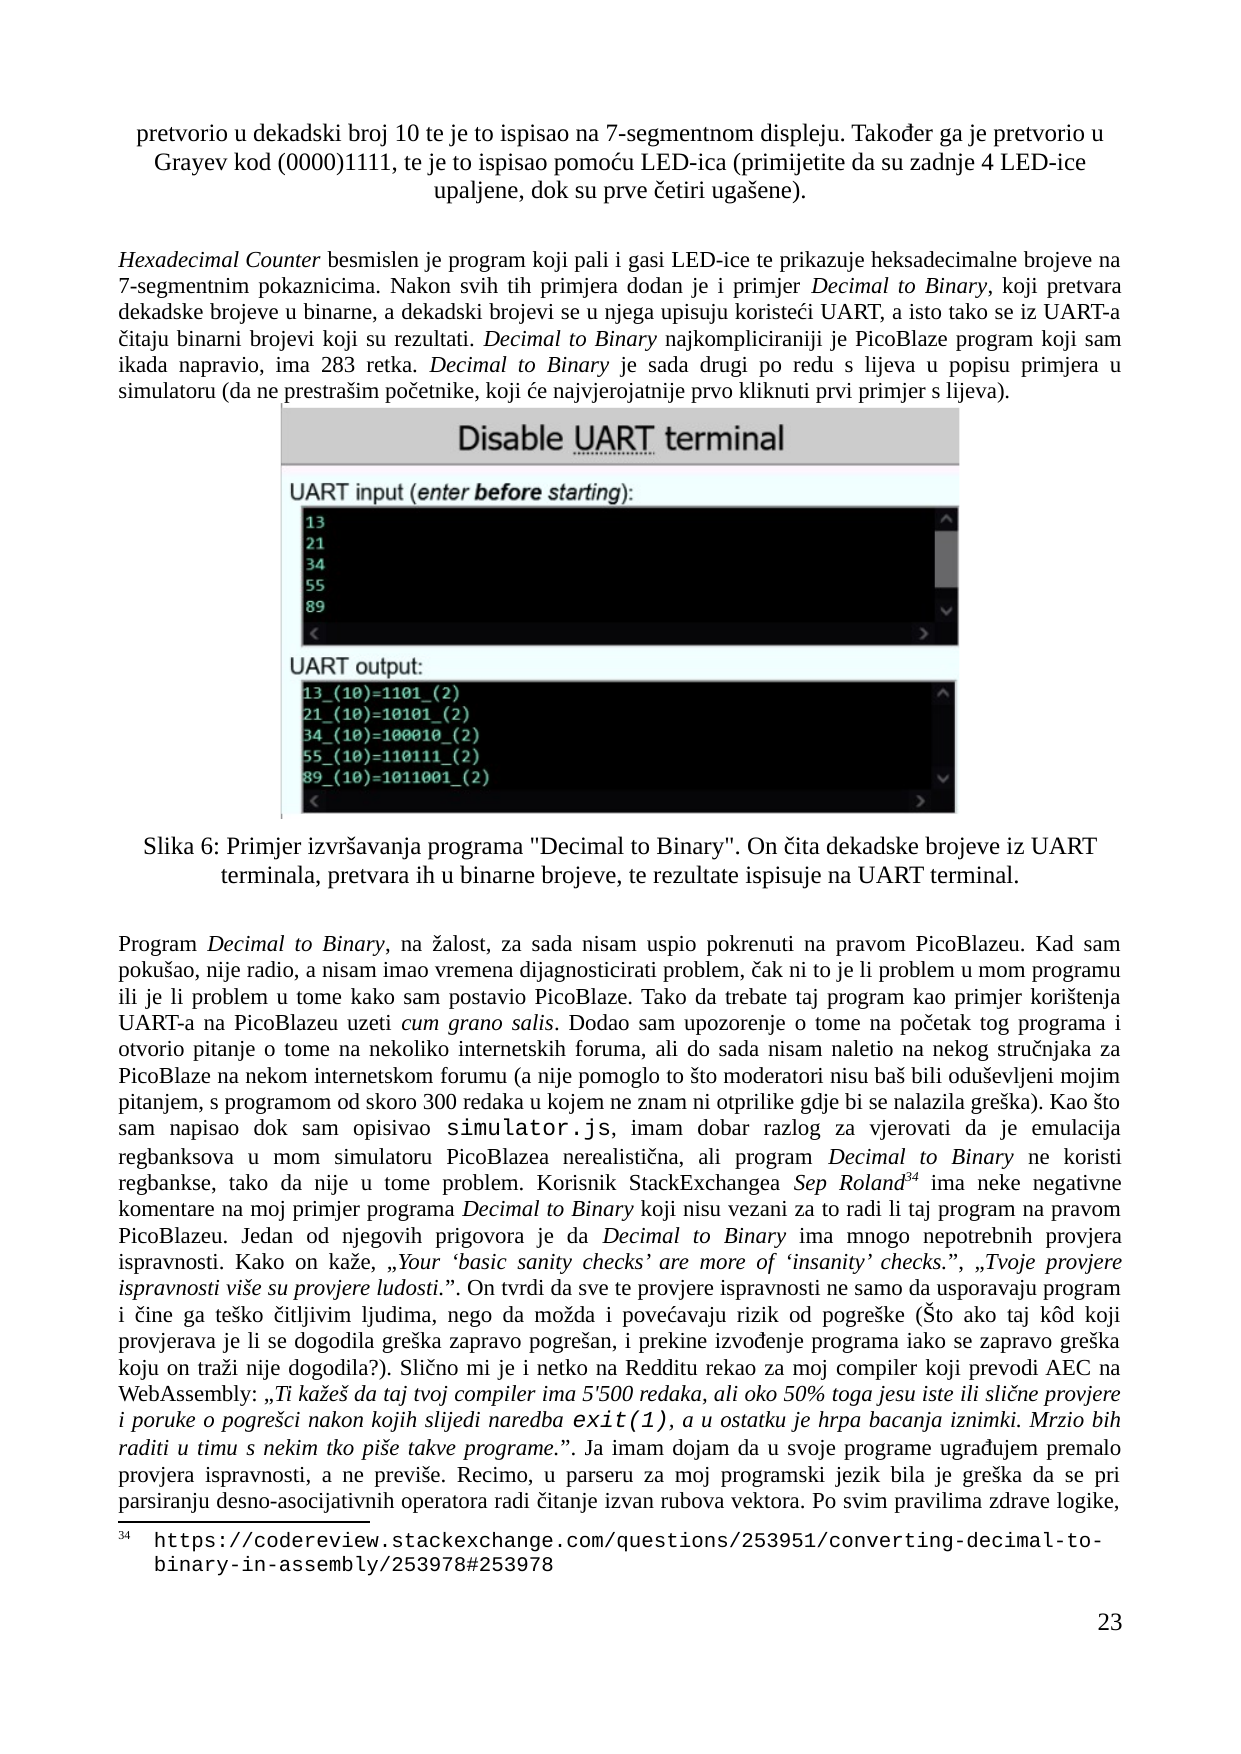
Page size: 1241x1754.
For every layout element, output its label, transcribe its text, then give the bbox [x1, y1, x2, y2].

text https://codereview.stackexchange.com/questions/253951/converting-decimal-to-binary-in-assembly/253978#253978 [118, 1528, 1122, 1578]
text Hexadecimal Counter besmislen je program koji pali i gasi LED-ice te prikazuje heksadecimalne brojeve na 7-segmentnim pokaznicima. Nakon svih tih primjera dodan je i primjer Decimal to Binary, koji pretvara dekadske brojeve u binarne, a dekadski brojevi se u njega upisuju koristeći UART, a isto tako se iz UART-a čitaju binarni brojevi koji su rezultati. Decimal to Binary najkompliciraniji je PicoBlaze program koji sam ikada napravio, ima 283 retka. Decimal to Binary je sada drugi po redu s lijeva u popisu primjera u simulatoru (da ne prestrašim početnike, koji će najvjerojatnije prvo kliknuti prvi primjer s lijeva). [118, 246, 1122, 404]
text Slika 6: Primjer izvršavanja programa "Decimal to Binary". On čita dekadske brojeve iz UART terminala, pretvara ih u binarne brojeve, te rezultate ispisuje na UART terminal. [118, 831, 1122, 889]
text Program Decimal to Binary, na žalost, za sada nisam uspio pokrenuti na pravom PicoBlazeu. Kad sam pokušao, nije radio, a nisam imao vremena dijagnosticirati problem, čak ni to je li problem u mom programu ili je li problem u tome kako sam postavio PicoBlaze. Tako da trebate taj program kao primjer korištenja UART-a na PicoBlazeu uzeti cum grano salis. Dodao sam upozorenje o tome na početak tog programa i otvorio pitanje o tome na nekoliko internetskih foruma, ali do sada nisam naletio na nekog stručnjaka za PicoBlaze na nekom internetskom forumu (a nije pomoglo to što moderatori nisu baš bili oduševljeni mojim pitanjem, s programom od skoro 300 redaka u kojem ne znam ni otprilike gdje bi se nalazila greška). Kao što sam napisao dok sam opisivao simulator.js, imam dobar razlog za vjerovati da je emulacija regbanksova u mom simulatoru PicoBlazea nerealistična, ali program Decimal to Binary ne koristi regbankse, tako da nije u tome problem. Korisnik StackExchangea Sep Roland ima neke negativne komentare na moj primjer programa Decimal to Binary koji nisu vezani za to radi li taj program na pravom PicoBlazeu. Jedan od njegovih prigovora je da Decimal to Binary ima mnogo nepotrebnih provjera ispravnosti. Kako on kaže, „Your ‘basic sanity checks’ are more of ‘insanity’ checks.”, „Tvoje provjere ispravnosti više su provjere ludosti.”. On tvrdi da sve te provjere ispravnosti ne samo da usporavaju program i čine ga teško čitljivim ljudima, nego da možda i povećavaju rizik od pogreške (Što ako taj kôd koji provjerava je li se dogodila greška zapravo pogrešan, i prekine izvođenje programa iako se zapravo greška koju on traži nije dogodila?). Slično mi je i netko na Redditu rekao za moj compiler koji prevodi AEC na WebAssembly: „Ti kažeš da taj tvoj compiler ima 5'500 redaka, ali oko 50% toga jesu iste ili slične provjere i poruke o pogrešci nakon kojih slijedi naredba exit(1), a u ostatku je hrpa bacanja iznimki. Mrzio bih raditi u timu s nekim tko piše takve programe.”. Ja imam dojam da u svoje programe ugrađujem premalo provjera ispravnosti, a ne previše. Recimo, u parseru za moj programski jezik bila je greška da se pri parsiranju desno-asocijativnih operatora radi čitanje izvan rubova vektora. Po svim pravilima zdrave logike, [118, 930, 1122, 1513]
picture [280, 403, 960, 819]
text pretvorio u dekadski broj 10 te je to ispisao na 7-segmentnom displeju. Također ga je pretvorio u Grayev kod (0000)1111, te je to ispisao pomoću LED-ica (primijetite da su zadnje 4 LED-ice upaljene, dok su prve četiri ugašene). [118, 118, 1122, 204]
